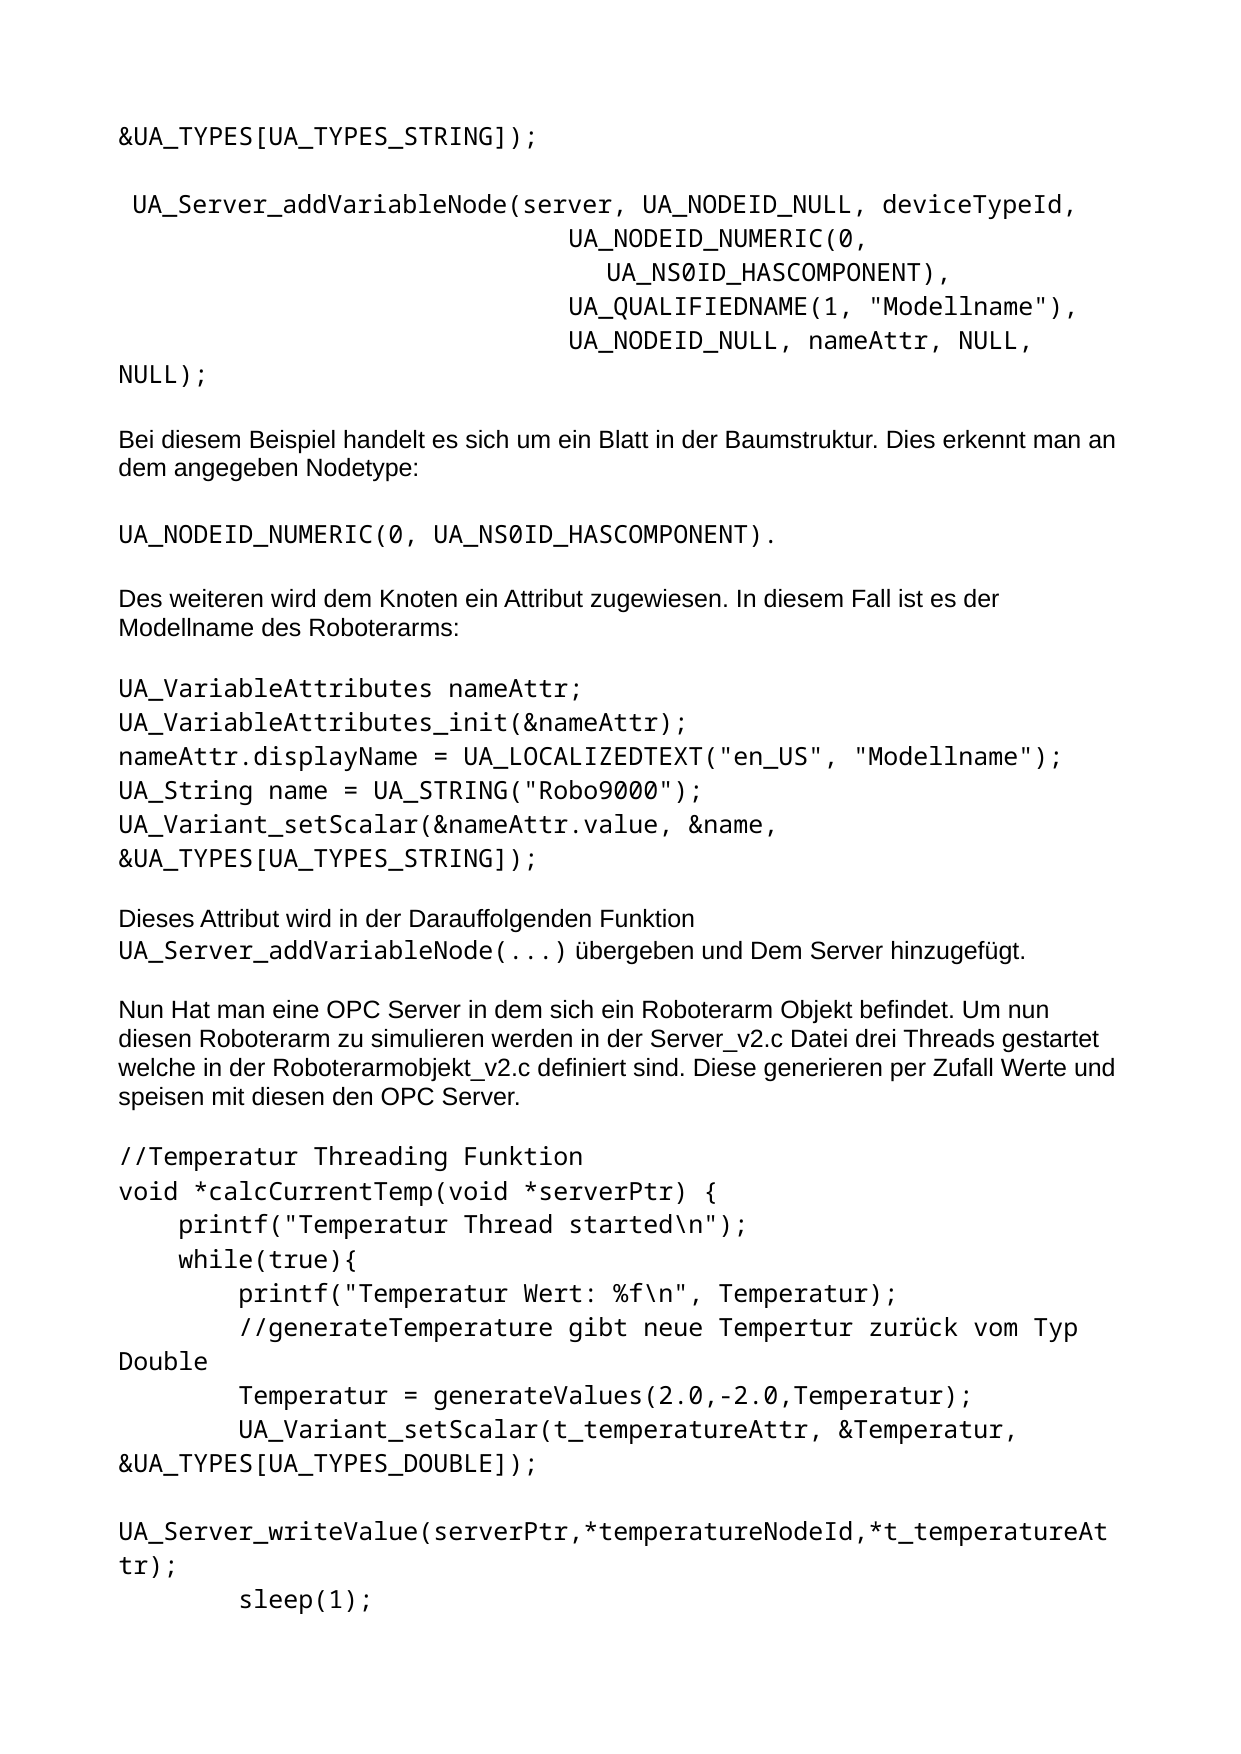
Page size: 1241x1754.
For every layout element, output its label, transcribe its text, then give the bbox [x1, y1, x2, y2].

text Nun Hat man eine OPC Server in dem sich ein Roboterarm Objekt befindet. Um nun diesen Roboterarm zu simulieren werden in der Server_v2.c Datei drei Threads gestartet welche in der Roboterarmobjekt_v2.c definiert sind. Diese generieren per Zufall Werte und speisen mit diesen den OPC Server. [118, 995, 1122, 1110]
text void *calcCurrentTemp(void *serverPtr) { [118, 1173, 1122, 1207]
text //Temperatur Threading Funktion [118, 1139, 1122, 1173]
text Bei diesem Beispiel handelt es sich um ein Blatt in der Baumstruktur. Dies erkennt man an dem angegeben Nodetype: [118, 425, 1122, 482]
text //generateTemperature gibt neue Tempertur zurück vom Typ Double [118, 1309, 1122, 1377]
text UA_VariableAttributes nameAttr; [118, 671, 1122, 705]
text Temperatur = generateValues(2.0,-2.0,Temperatur); [118, 1377, 1122, 1412]
text Des weiteren wird dem Knoten ein Attribut zugewiesen. In diesem Fall ist es der Modellname des Roboterarms: [118, 584, 1122, 642]
text UA_Server_writeValue(serverPtr,*temperatureNodeId,*t_temperatureAttr); [118, 1480, 1122, 1582]
text UA_QUALIFIEDNAME(1, "Modellname"), [118, 288, 1122, 322]
text printf("Temperatur Thread started\n"); [118, 1207, 1122, 1241]
text UA_Variant_setScalar(t_temperatureAttr, &Temperatur, &UA_TYPES[UA_TYPES_DOUBLE]); [118, 1412, 1122, 1480]
text UA_NODEID_NULL, nameAttr, NULL, NULL); [118, 322, 1122, 391]
text UA_NODEID_NUMERIC(0, UA_NS0ID_HASCOMPONENT), [118, 220, 1122, 288]
text Dieses Attribut wird in der Darauffolgenden Funktion UA_Server_addVariableNode(...) übergeben und Dem Server hinzugefügt. [118, 904, 1122, 967]
text UA_String name = UA_STRING("Robo9000"); [118, 773, 1122, 807]
text UA_NODEID_NUMERIC(0, UA_NS0ID_HASCOMPONENT). [118, 516, 1122, 550]
text sleep(1); [118, 1582, 1122, 1616]
text while(true){ [118, 1241, 1122, 1275]
text nameAttr.displayName = UA_LOCALIZEDTEXT("en_US", "Modellname"); [118, 739, 1122, 773]
text &UA_TYPES[UA_TYPES_STRING]); [118, 118, 1122, 152]
text printf("Temperatur Wert: %f\n", Temperatur); [118, 1275, 1122, 1309]
text UA_VariableAttributes_init(&nameAttr); [118, 705, 1122, 739]
text UA_Variant_setScalar(&nameAttr.value, &name, &UA_TYPES[UA_TYPES_STRING]); [118, 807, 1122, 875]
text UA_Server_addVariableNode(server, UA_NODEID_NULL, deviceTypeId, [118, 186, 1122, 220]
